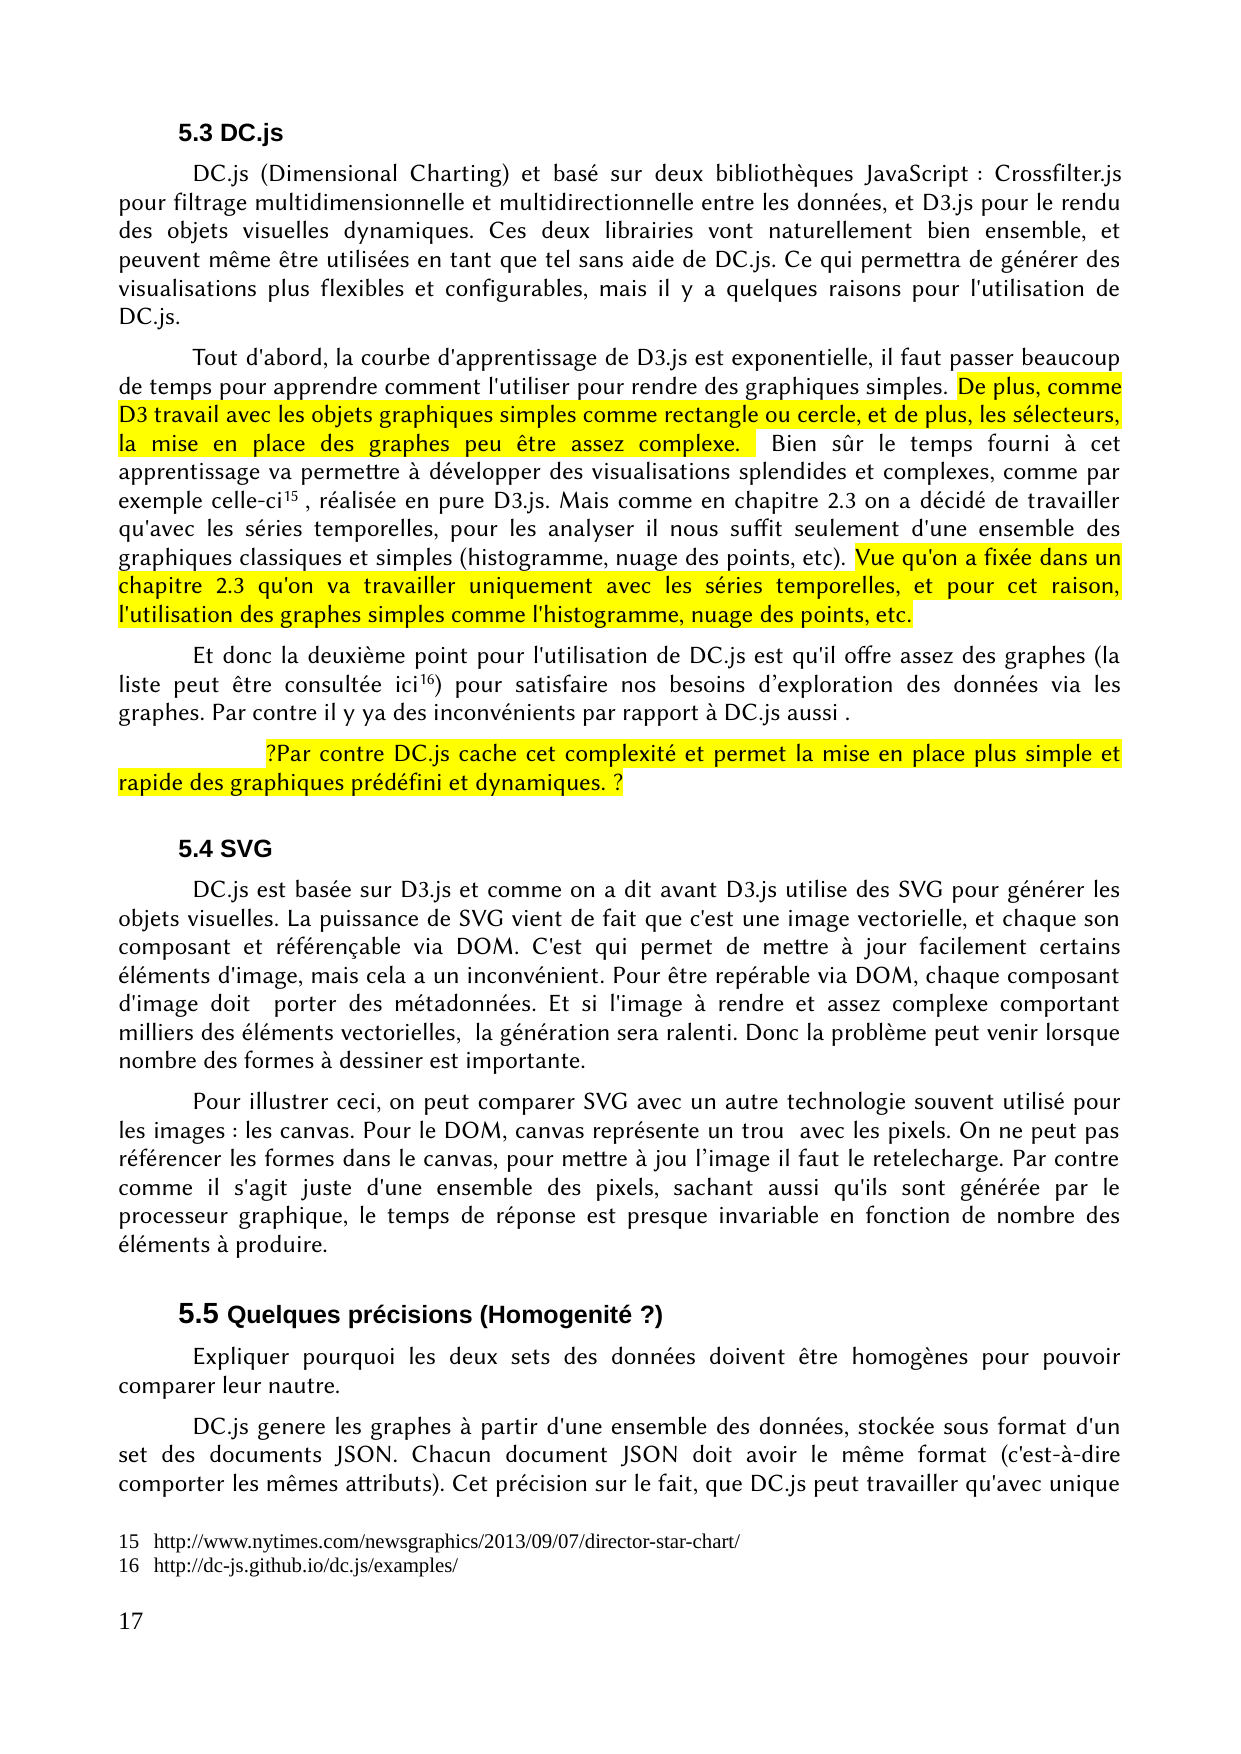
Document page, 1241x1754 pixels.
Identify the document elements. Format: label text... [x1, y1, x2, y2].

text Tout d'abord, la courbe d'apprentissage de D3.js est exponentielle, il faut passer beaucoup de temps pour apprendre comment l'utiliser pour rendre des graphiques simples. De plus, comme D3 travail avec les objets graphiques simples comme rectangle ou cercle, et de plus, les sélecteurs, la mise en place des graphes peu être assez complexe. Bien sûr le temps fourni à cet apprentissage va permettre à développer des visualisations splendides et complexes, comme par exemple celle-ci , réalisée en pure D3.js. Mais comme en chapitre 2.3 on a décidé de travailler qu'avec les séries temporelles, pour les analyser il nous suffit seulement d'une ensemble des graphiques classiques et simples (histogramme, nuage des points, etc). Vue qu'on a fixée dans un chapitre 2.3 qu'on va travailler uniquement avec les séries temporelles, et pour cet raison, l'utilisation des graphes simples comme l'histogramme, nuage des points, etc. [118, 343, 1122, 628]
subtitle SVG [118, 834, 1122, 862]
subtitle Quelques précisions (Homogenité ?) [118, 1296, 1122, 1329]
text ?Par contre DC.js cache cet complexité et permet la mise en place plus simple et rapide des graphiques prédéfini et dynamiques. ? [118, 739, 1122, 796]
text http://www.nytimes.com/newsgraphics/2013/09/07/director-star-chart/ [118, 1529, 1122, 1553]
subtitle DC.js [118, 118, 1122, 147]
text http://dc-js.github.io/dc.js/examples/ [118, 1553, 1122, 1577]
text Expliquer pourquoi les deux sets des données doivent être homogènes pour pouvoir comparer leur nautre. [118, 1342, 1122, 1399]
text DC.js genere les graphes à partir d'une ensemble des données, stockée sous format d'un set des documents JSON. Chacun document JSON doit avoir le même format (c'est-à-dire comporter les mêmes attributs). Cet précision sur le fait, que DC.js peut travailler qu'avec unique [118, 1412, 1122, 1497]
text DC.js (Dimensional Charting) et basé sur deux bibliothèques JavaScript : Crossfilter.js pour filtrage multidimensionnelle et multidirectionnelle entre les données, et D3.js pour le rendu des objets visuelles dynamiques. Ces deux librairies vont naturellement bien ensemble, et peuvent même être utilisées en tant que tel sans aide de DC.js. Ce qui permettra de générer des visualisations plus flexibles et configurables, mais il y a quelques raisons pour l'utilisation de DC.js. [118, 159, 1122, 331]
text Pour illustrer ceci, on peut comparer SVG avec un autre technologie souvent utilisé pour les images : les canvas. Pour le DOM, canvas représente un trou avec les pixels. On ne peut pas référencer les formes dans le canvas, pour mettre à jou l’image il faut le retelecharge. Par contre comme il s'agit juste d'une ensemble des pixels, sachant aussi qu'ils sont générée par le processeur graphique, le temps de réponse est presque invariable en fonction de nombre des éléments à produire. [118, 1087, 1122, 1258]
text DC.js est basée sur D3.js et comme on a dit avant D3.js utilise des SVG pour générer les objets visuelles. La puissance de SVG vient de fait que c'est une image vectorielle, et chaque son composant et référençable via DOM. C'est qui permet de mettre à jour facilement certains éléments d'image, mais cela a un inconvénient. Pour être repérable via DOM, chaque composant d'image doit porter des métadonnées. Et si l'image à rendre et assez complexe comportant milliers des éléments vectorielles, la génération sera ralenti. Donc la problème peut venir lorsque nombre des formes à dessiner est importante. [118, 875, 1122, 1075]
text Et donc la deuxième point pour l'utilisation de DC.js est qu'il offre assez des graphes (la liste peut être consultée ici) pour satisfaire nos besoins d’exploration des données via les graphes. Par contre il y ya des inconvénients par rapport à DC.js aussi . [118, 641, 1122, 727]
